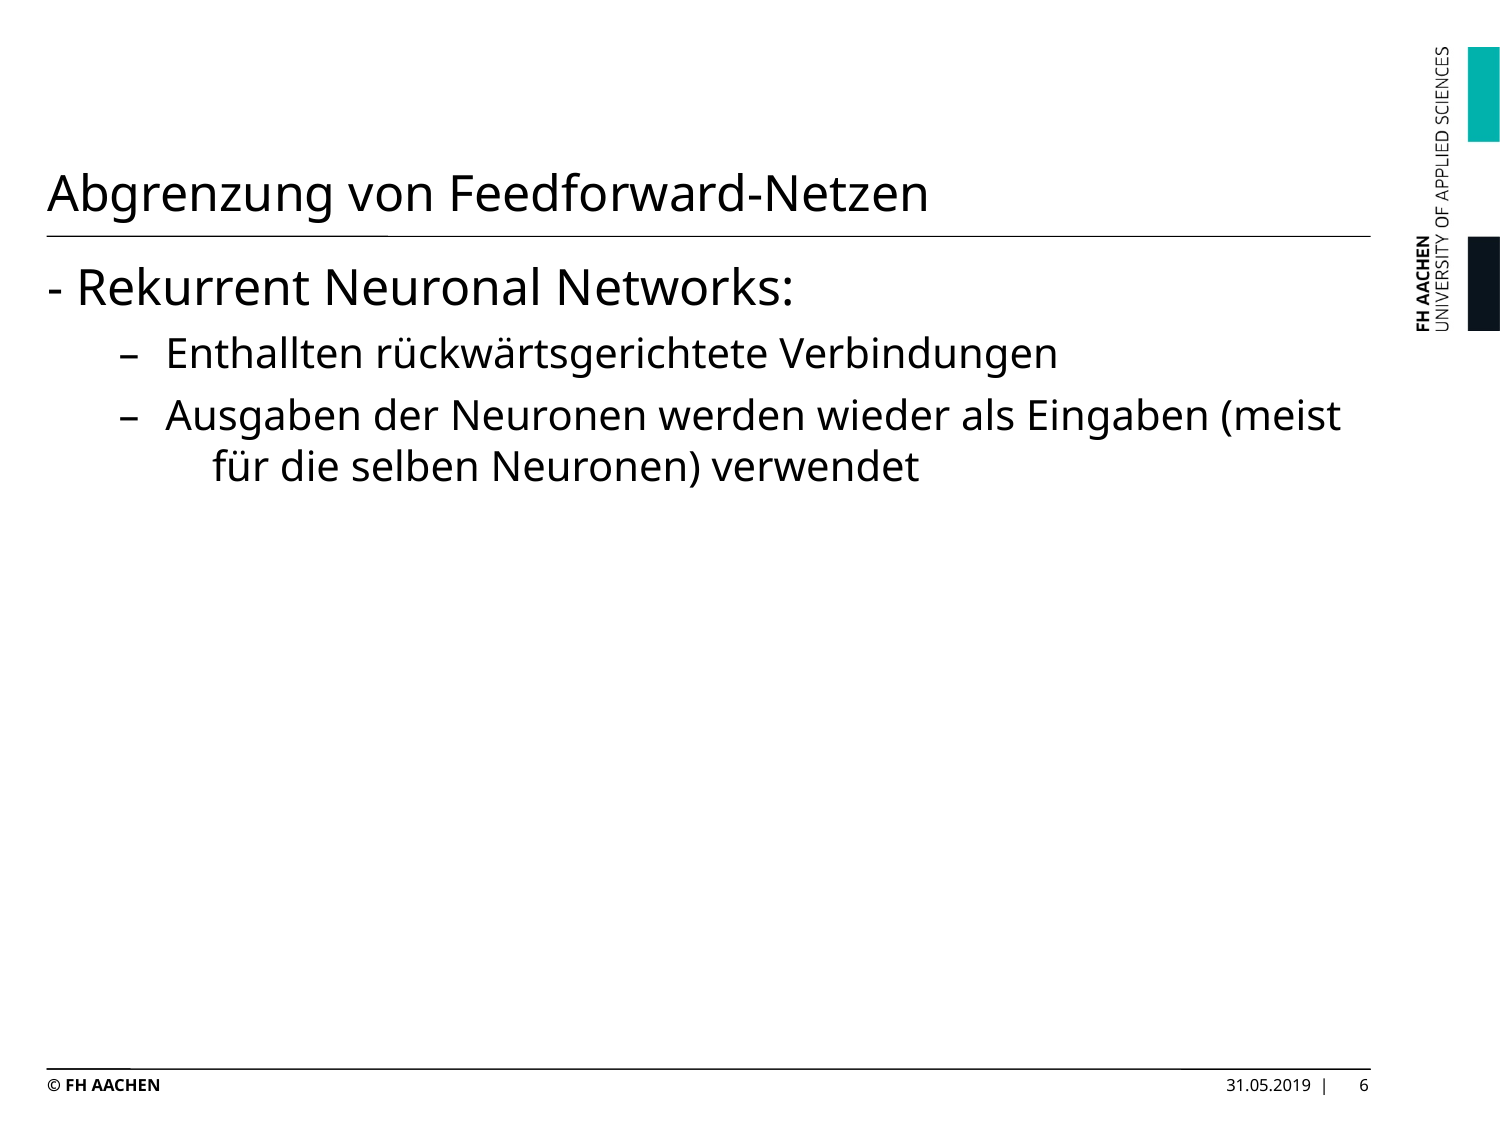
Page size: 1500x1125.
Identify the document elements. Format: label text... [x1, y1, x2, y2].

picture [1404, 47, 1500, 331]
list - Rekurrent Neuronal Networks: Enthallten rückwärtsgerichtete Verbindungen Ausgaben der Neuronen werden wieder als Eingaben (meist für die selben Neuronen) verwendet [47, 255, 1371, 1047]
title Abgrenzung von Feedforward-Netzen [47, 101, 1371, 222]
